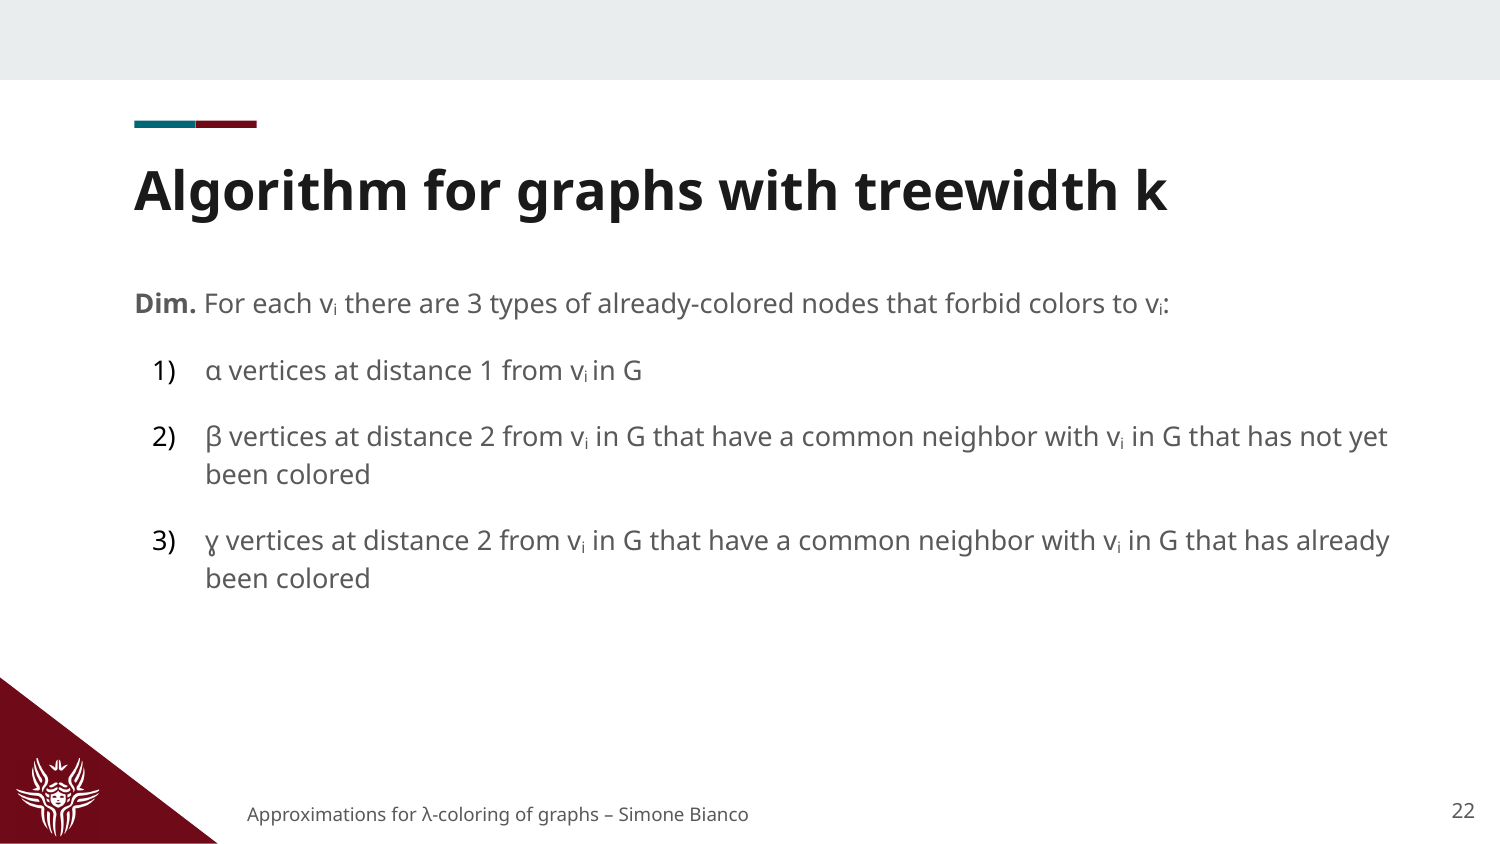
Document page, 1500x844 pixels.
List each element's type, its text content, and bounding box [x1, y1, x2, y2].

slide_number [1400, 779, 1491, 844]
title Algorithm for graphs with treewidth k [119, 141, 1381, 230]
picture [16, 758, 100, 839]
list Dim. For each vi there are 3 types of already-colored nodes that forbid colors to vi: ɑ vertices at distance 1 from vi in G β vertices at distance 2 from vi in G that have a common neighbor with vi in G that has not yet been colored ɣ vertices at distance 2 from vi in G that have a common neighbor with vi in G that has already been colored [119, 266, 1418, 637]
text_box Approximations for λ-coloring of graphs – Simone Bianco [232, 783, 1193, 839]
